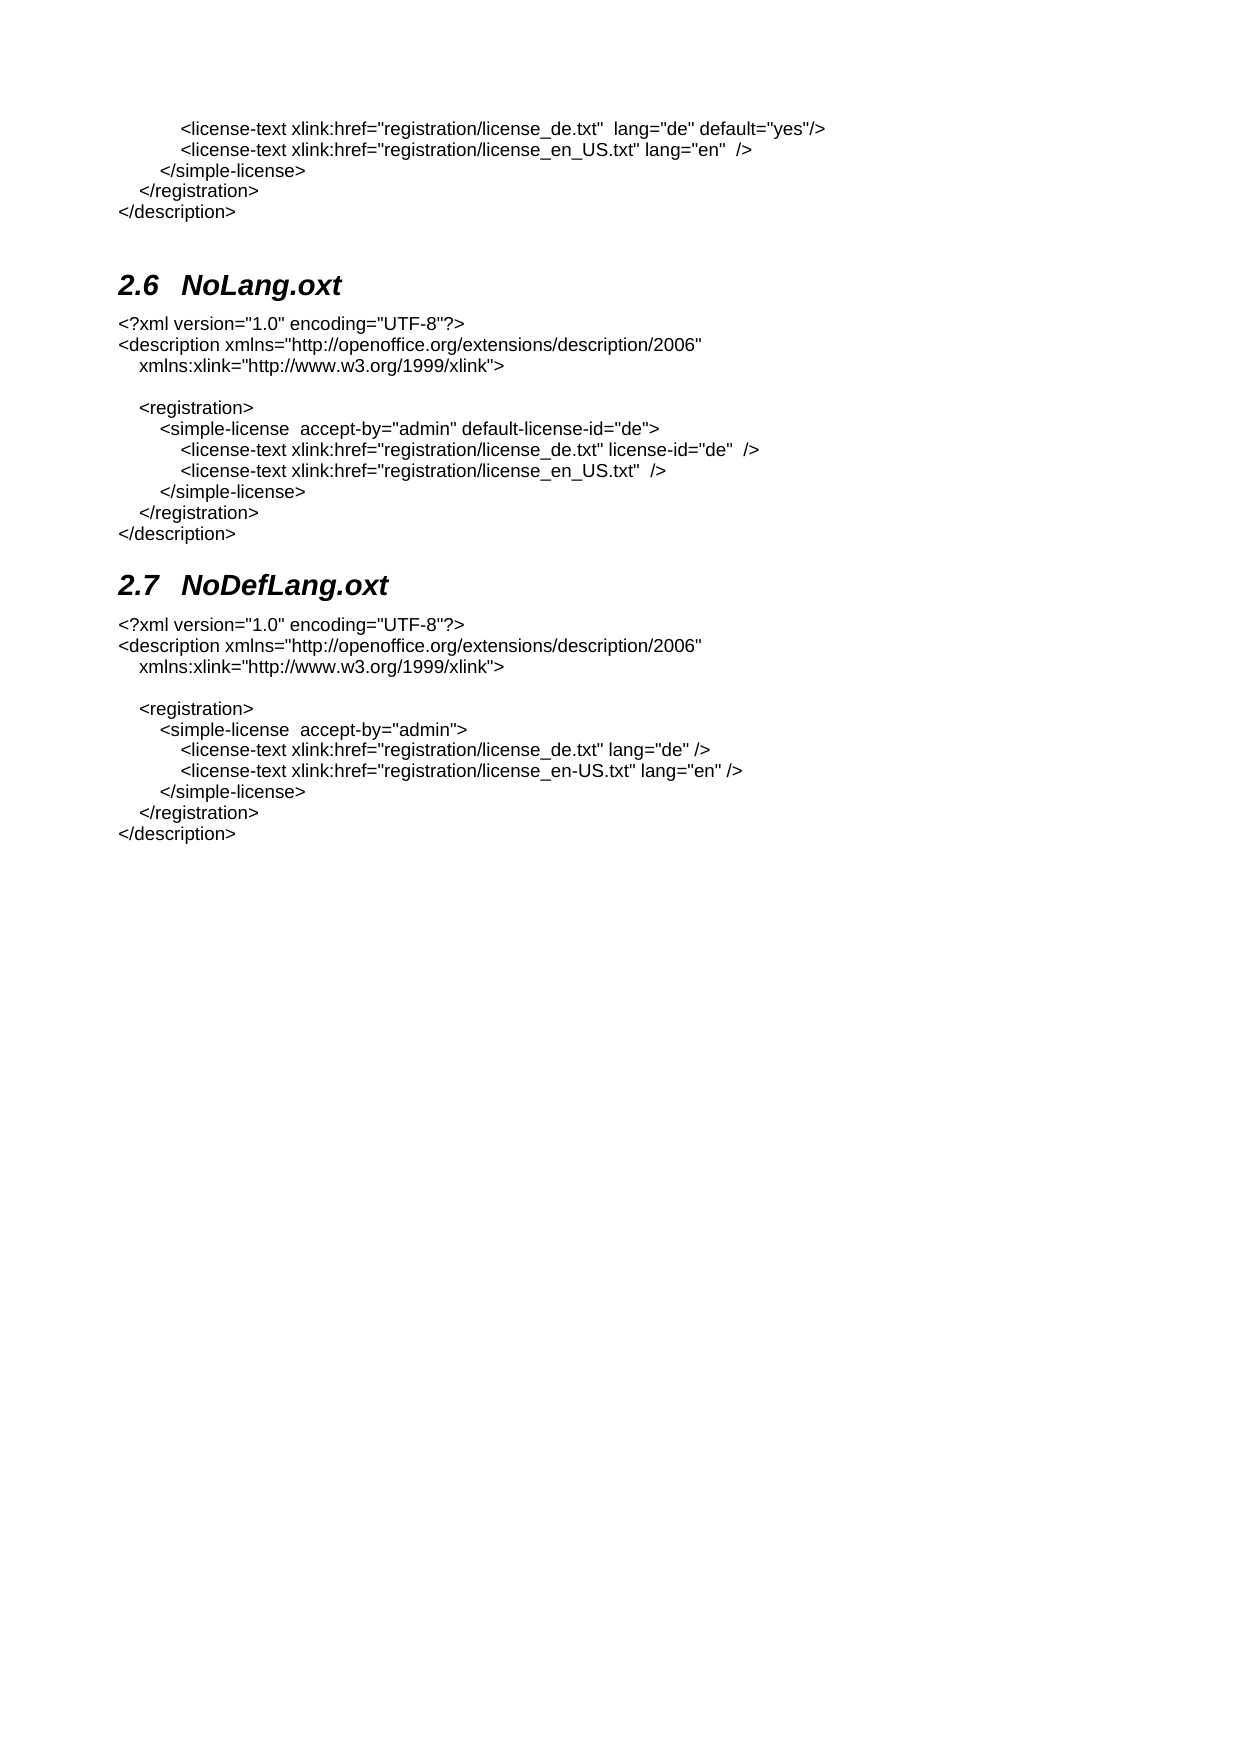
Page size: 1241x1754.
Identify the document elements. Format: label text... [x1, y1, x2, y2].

text </registration> [118, 181, 1122, 202]
text <license-text xlink:href="registration/license_de.txt" lang="de" default="yes"/> [118, 118, 1122, 139]
text <simple-license accept-by="admin" default-license-id="de"> [118, 418, 1122, 439]
text <description xmlns="http://openoffice.org/extensions/description/2006" [118, 635, 1122, 656]
text <description xmlns="http://openoffice.org/extensions/description/2006" [118, 335, 1122, 356]
text xmlns:xlink="http://www.w3.org/1999/xlink"> [118, 356, 1122, 377]
text xmlns:xlink="http://www.w3.org/1999/xlink"> [118, 656, 1122, 677]
text <simple-license accept-by="admin"> [118, 719, 1122, 740]
subtitle NoLang.oxt [118, 269, 1122, 301]
text <?xml version="1.0" encoding="UTF-8"?> [118, 614, 1122, 635]
text </registration> [118, 502, 1122, 523]
text <license-text xlink:href="registration/license_de.txt" license-id="de" /> [118, 439, 1122, 460]
text </simple-license> [118, 481, 1122, 502]
text </simple-license> [118, 782, 1122, 803]
text <?xml version="1.0" encoding="UTF-8"?> [118, 314, 1122, 335]
text </description> [118, 824, 1122, 844]
text <registration> [118, 398, 1122, 418]
text </description> [118, 523, 1122, 544]
text <license-text xlink:href="registration/license_en_US.txt" lang="en" /> [118, 139, 1122, 160]
text </description> [118, 202, 1122, 223]
subtitle NoDefLang.oxt [118, 569, 1122, 602]
text <license-text xlink:href="registration/license_de.txt" lang="de" /> [118, 740, 1122, 761]
text <registration> [118, 698, 1122, 719]
text </simple-license> [118, 160, 1122, 181]
text <license-text xlink:href="registration/license_en_US.txt" /> [118, 460, 1122, 481]
text <license-text xlink:href="registration/license_en-US.txt" lang="en" /> [118, 761, 1122, 782]
text </registration> [118, 803, 1122, 824]
